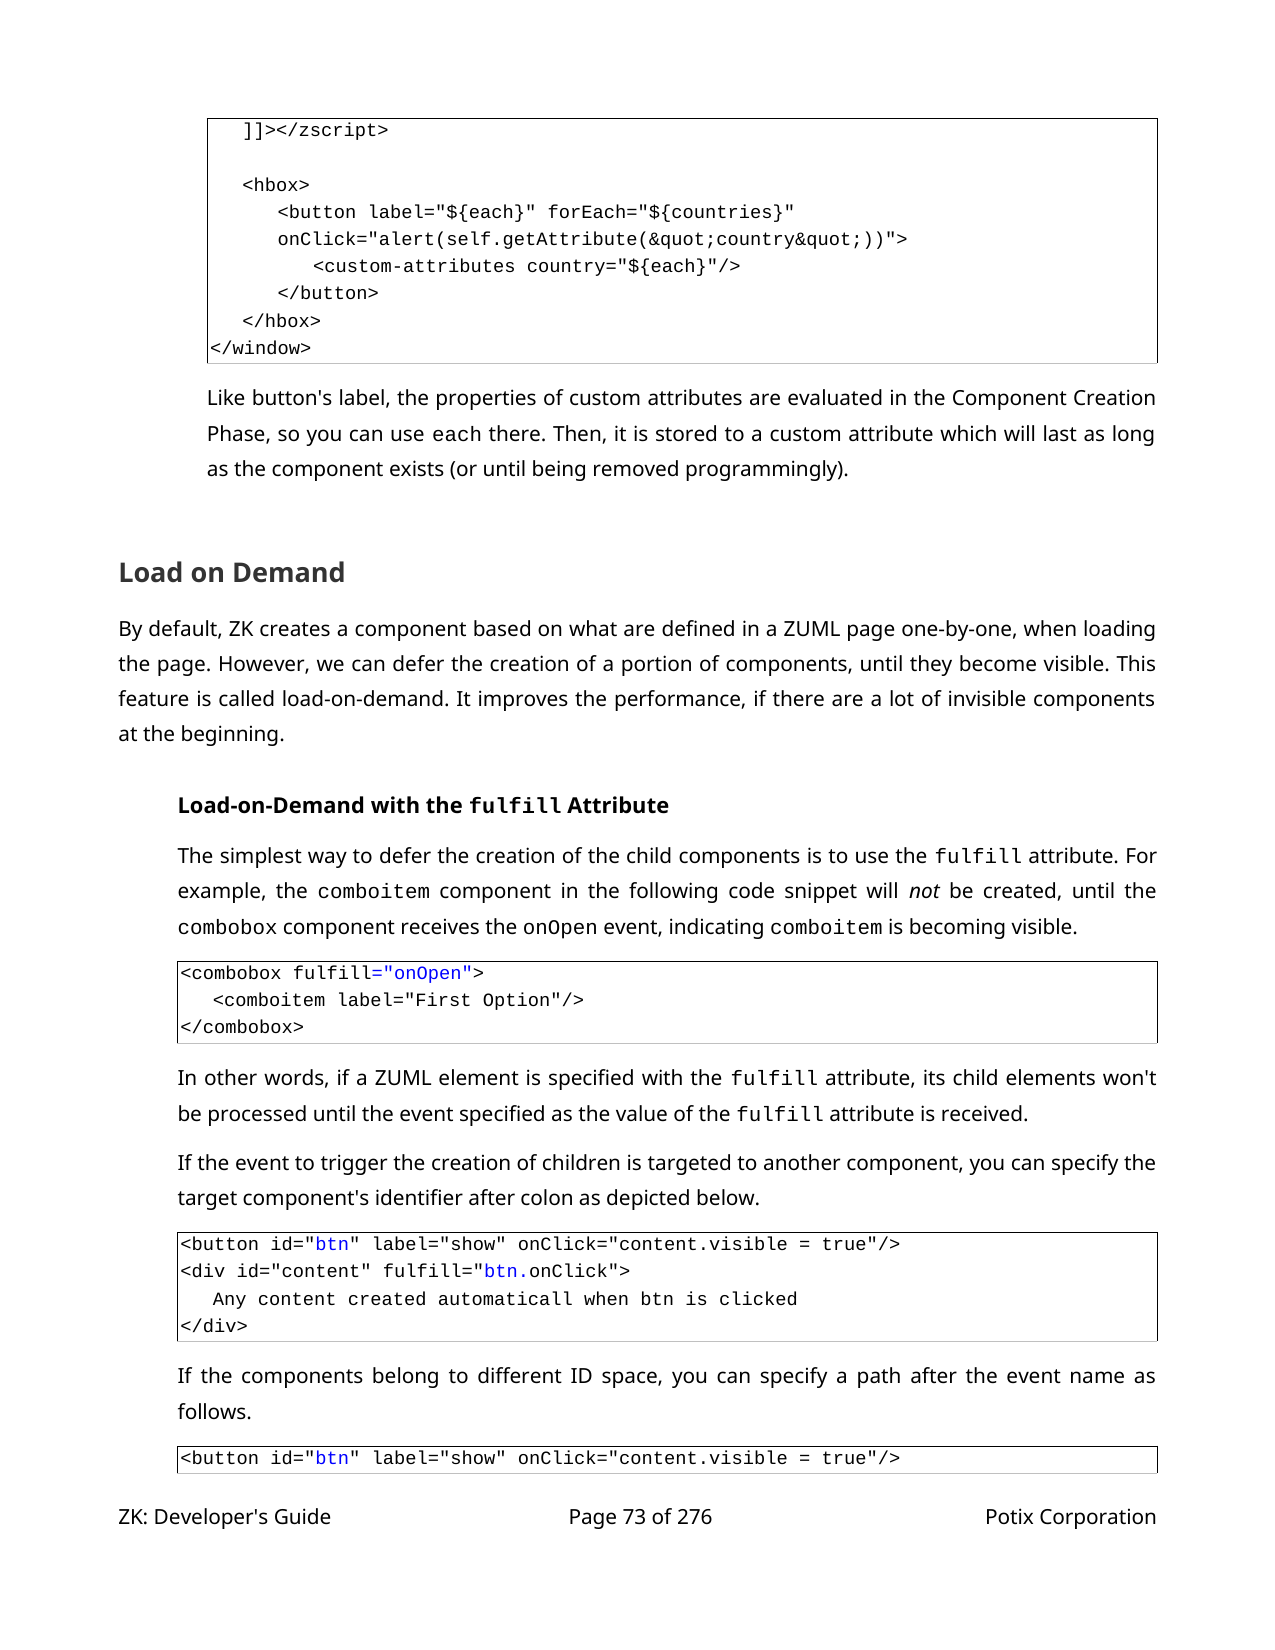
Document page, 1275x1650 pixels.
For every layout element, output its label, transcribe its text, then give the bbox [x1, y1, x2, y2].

text <div id="content" fulfill="btn.onClick"> [178, 1259, 1157, 1283]
text </window> [208, 336, 1157, 363]
text </combobox> [178, 1015, 1157, 1043]
text Like button's label, the properties of custom attributes are evaluated in the Component Creation Phase, so you can use each there. Then, it is stored to a custom attribute which will last as long as the component exists (or until being removed programmingly). [207, 383, 1157, 482]
text </hbox> [208, 308, 1157, 333]
text <button label="${each}" forEach="${countries}" [208, 200, 1157, 224]
text <custom-attributes country="${each}"/> [208, 254, 1157, 278]
text </div> [178, 1314, 1157, 1341]
text <button id="btn" label="show" onClick="content.visible = true"/> [178, 1233, 1157, 1256]
text <hbox> [208, 172, 1157, 197]
text <comboitem label="First Option"/> [178, 988, 1157, 1012]
subtitle Load-on-Demand with the fulfill Attribute [177, 790, 1157, 820]
text </button> [208, 281, 1157, 306]
text ]]></zscript> [208, 119, 1157, 142]
text <combobox fulfill="onOpen"> [178, 962, 1157, 985]
text If the event to trigger the creation of children is targeted to another component, you can specify the target component's identifier after colon as depicted below. [177, 1148, 1157, 1211]
text In other words, if a ZUML element is specified with the fulfill attribute, its child elements won't be processed until the event specified as the value of the fulfill attribute is received. [177, 1063, 1157, 1127]
text By default, ZK creates a component based on what are defined in a ZUML page one-by-one, when loading the page. However, we can defer the creation of a portion of components, until they become visible. This feature is called load-on-demand. It improves the performance, if there are a lot of invisible components at the beginning. [118, 614, 1157, 748]
subtitle Load on Demand [118, 553, 1157, 590]
text <button id="btn" label="show" onClick="content.visible = true"/> [178, 1447, 1157, 1473]
text Any content created automaticall when btn is clicked [178, 1286, 1157, 1311]
text If the components belong to different ID space, you can specify a path after the event name as follows. [177, 1362, 1157, 1425]
text The simplest way to defer the creation of the child components is to use the fulfill attribute. For example, the comboitem component in the following code snippet will not be created, until the combobox component receives the onOpen event, indicating comboitem is becoming visible. [177, 841, 1157, 940]
text onClick="alert(self.getAttribute(&quot;country&quot;))"> [208, 227, 1157, 251]
